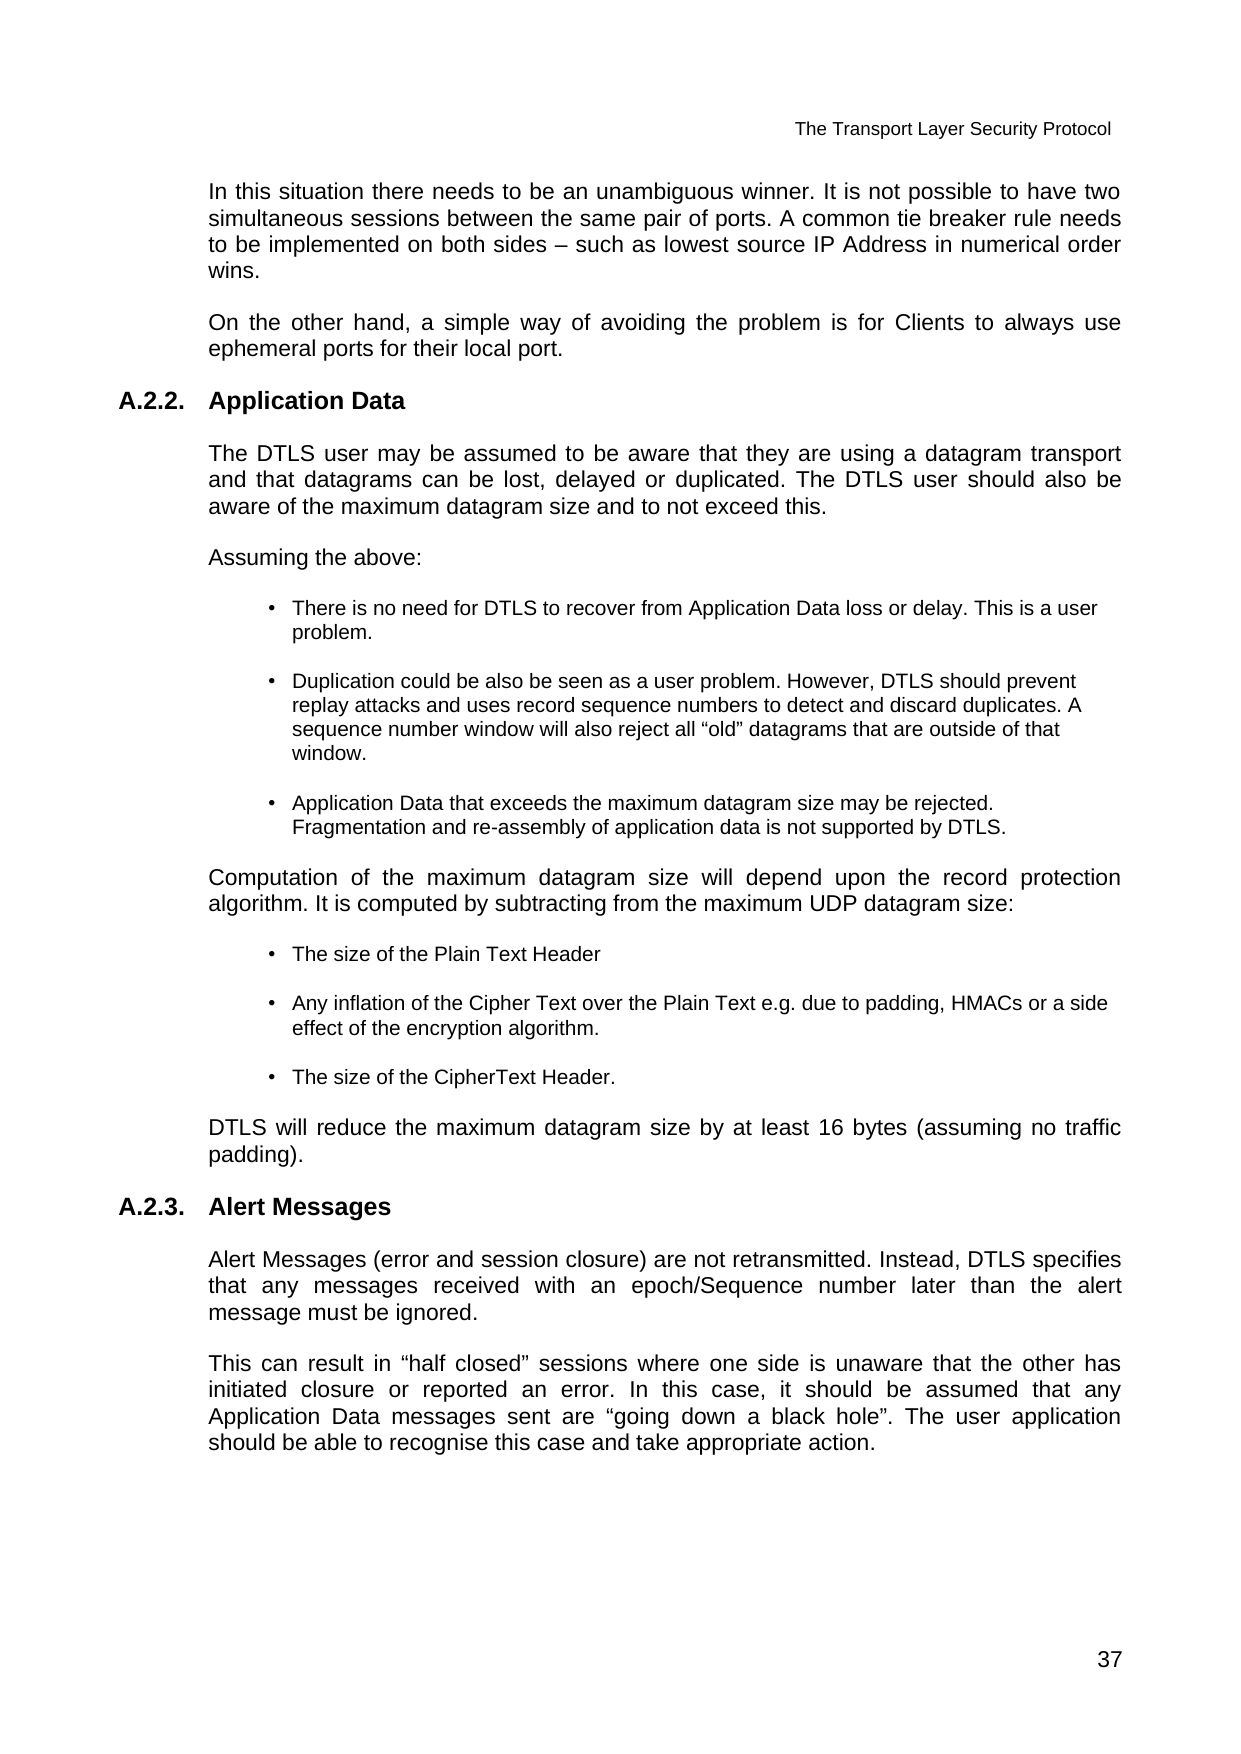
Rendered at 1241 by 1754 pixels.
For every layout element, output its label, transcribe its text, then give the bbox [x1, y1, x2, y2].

list The size of the Plain Text Header [268, 942, 1122, 966]
text In this situation there needs to be an unambiguous winner. It is not possible to have two simultaneous sessions between the same pair of ports. A common tie breaker rule needs to be implemented on both sides – such as lowest source IP Address in numerical order wins. [208, 178, 1122, 283]
text Assuming the above: [208, 544, 1122, 570]
text Alert Messages (error and session closure) are not retransmitted. Instead, DTLS specifies that any messages received with an epoch/Sequence number later than the alert message must be ignored. [208, 1246, 1122, 1325]
text On the other hand, a simple way of avoiding the problem is for Clients to always use ephemeral ports for their local port. [208, 308, 1122, 361]
subtitle Application Data [118, 386, 1122, 415]
text The DTLS user may be assumed to be aware that they are using a datagram transport and that datagrams can be lost, delayed or duplicated. The DTLS user should also be aware of the maximum datagram size and to not exceed this. [208, 440, 1122, 519]
text This can result in “half closed” sessions where one side is unaware that the other has initiated closure or reported an error. In this case, it should be assumed that any Application Data messages sent are “going down a black hole”. The user application should be able to recognise this case and take appropriate action. [208, 1350, 1122, 1455]
text Computation of the maximum datagram size will depend upon the record protection algorithm. It is computed by subtracting from the maximum UDP datagram size: [208, 864, 1122, 917]
subtitle Alert Messages [118, 1192, 1122, 1221]
list Any inflation of the Cipher Text over the Plain Text e.g. due to padding, HMACs or a side effect of the encryption algorithm. [268, 991, 1122, 1039]
list Application Data that exceeds the maximum datagram size may be rejected. Fragmentation and re-assembly of application data is not supported by DTLS. [268, 790, 1122, 838]
list There is no need for DTLS to recover from Application Data loss or delay. This is a user problem. [268, 595, 1122, 643]
list Duplication could be also be seen as a user problem. However, DTLS should prevent replay attacks and uses record sequence numbers to detect and discard duplicates. A sequence number window will also reject all “old” datagrams that are outside of that window. [268, 669, 1122, 765]
text DTLS will reduce the maximum datagram size by at least 16 bytes (assuming no traffic padding). [208, 1114, 1122, 1167]
list The size of the CipherText Header. [268, 1065, 1122, 1089]
